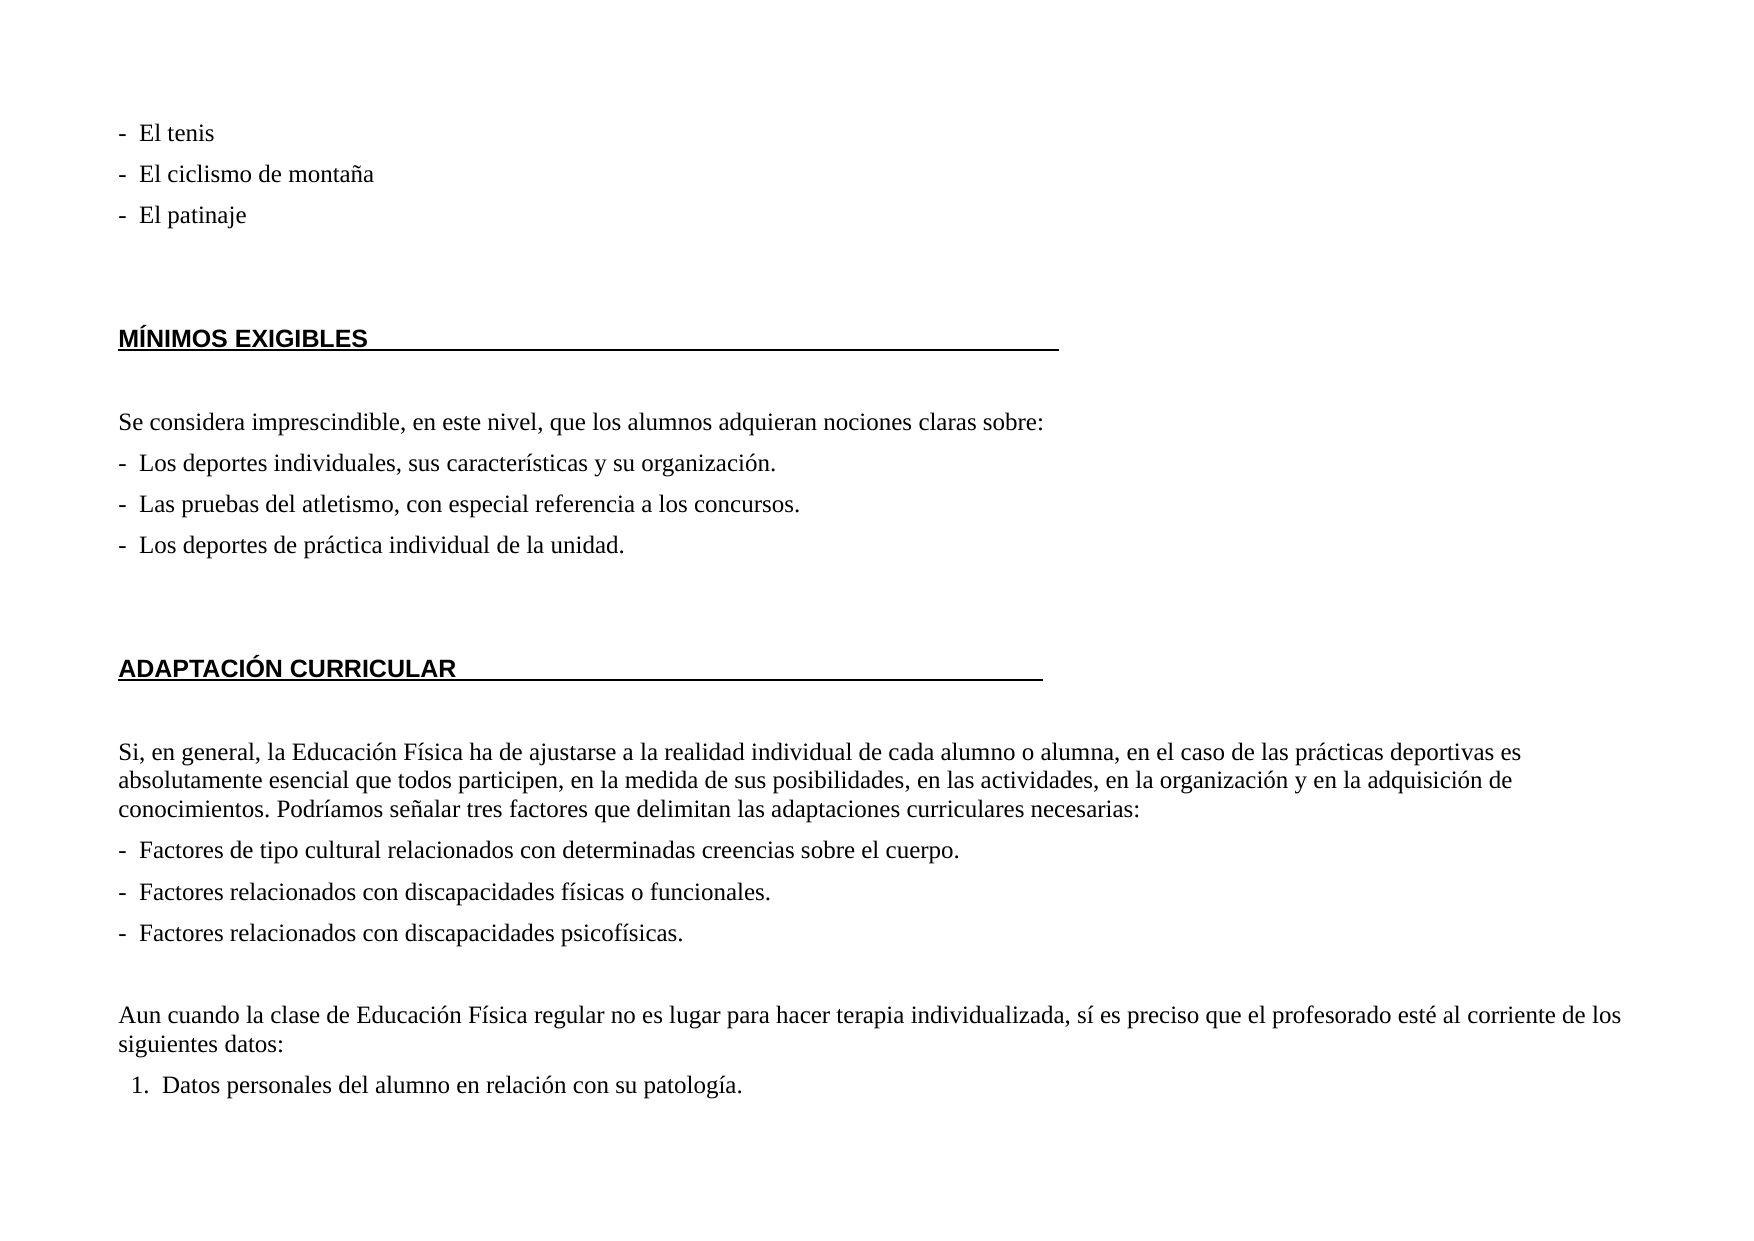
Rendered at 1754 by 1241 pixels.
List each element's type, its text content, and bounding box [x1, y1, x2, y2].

text - El tenis [118, 118, 1636, 147]
text Se considera imprescindible, en este nivel, que los alumnos adquieran nociones claras sobre: [118, 407, 1636, 436]
text - Las pruebas del atletismo, con especial referencia a los concursos. [118, 489, 1636, 518]
text - Los deportes individuales, sus características y su organización. [118, 448, 1636, 477]
text - Factores relacionados con discapacidades físicas o funcionales. [118, 877, 1636, 906]
text ADAPTACIÓN CURRICULAR [118, 654, 1636, 683]
text Aun cuando la clase de Educación Física regular no es lugar para hacer terapia individualizada, sí es preciso que el profesorado esté al corriente de los siguientes datos: [118, 1001, 1636, 1058]
text - Los deportes de práctica individual de la unidad. [118, 531, 1636, 559]
text MÍNIMOS EXIGIBLES [118, 324, 1636, 353]
text Si, en general, la Educación Física ha de ajustarse a la realidad individual de cada alumno o alumna, en el caso de las prácticas deportivas es absolutamente esencial que todos participen, en la medida de sus posibilidades, en las actividades, en la organización y en la adquisición de conocimientos. Podríamos señalar tres factores que delimitan las adaptaciones curriculares necesarias: [118, 737, 1636, 823]
text - El patinaje [118, 201, 1636, 229]
text - Factores de tipo cultural relacionados con determinadas creencias sobre el cuerpo. [118, 836, 1636, 864]
text - Factores relacionados con discapacidades psicofísicas. [118, 918, 1636, 947]
text - El ciclismo de montaña [118, 159, 1636, 188]
text 1. Datos personales del alumno en relación con su patología. [118, 1071, 1636, 1099]
